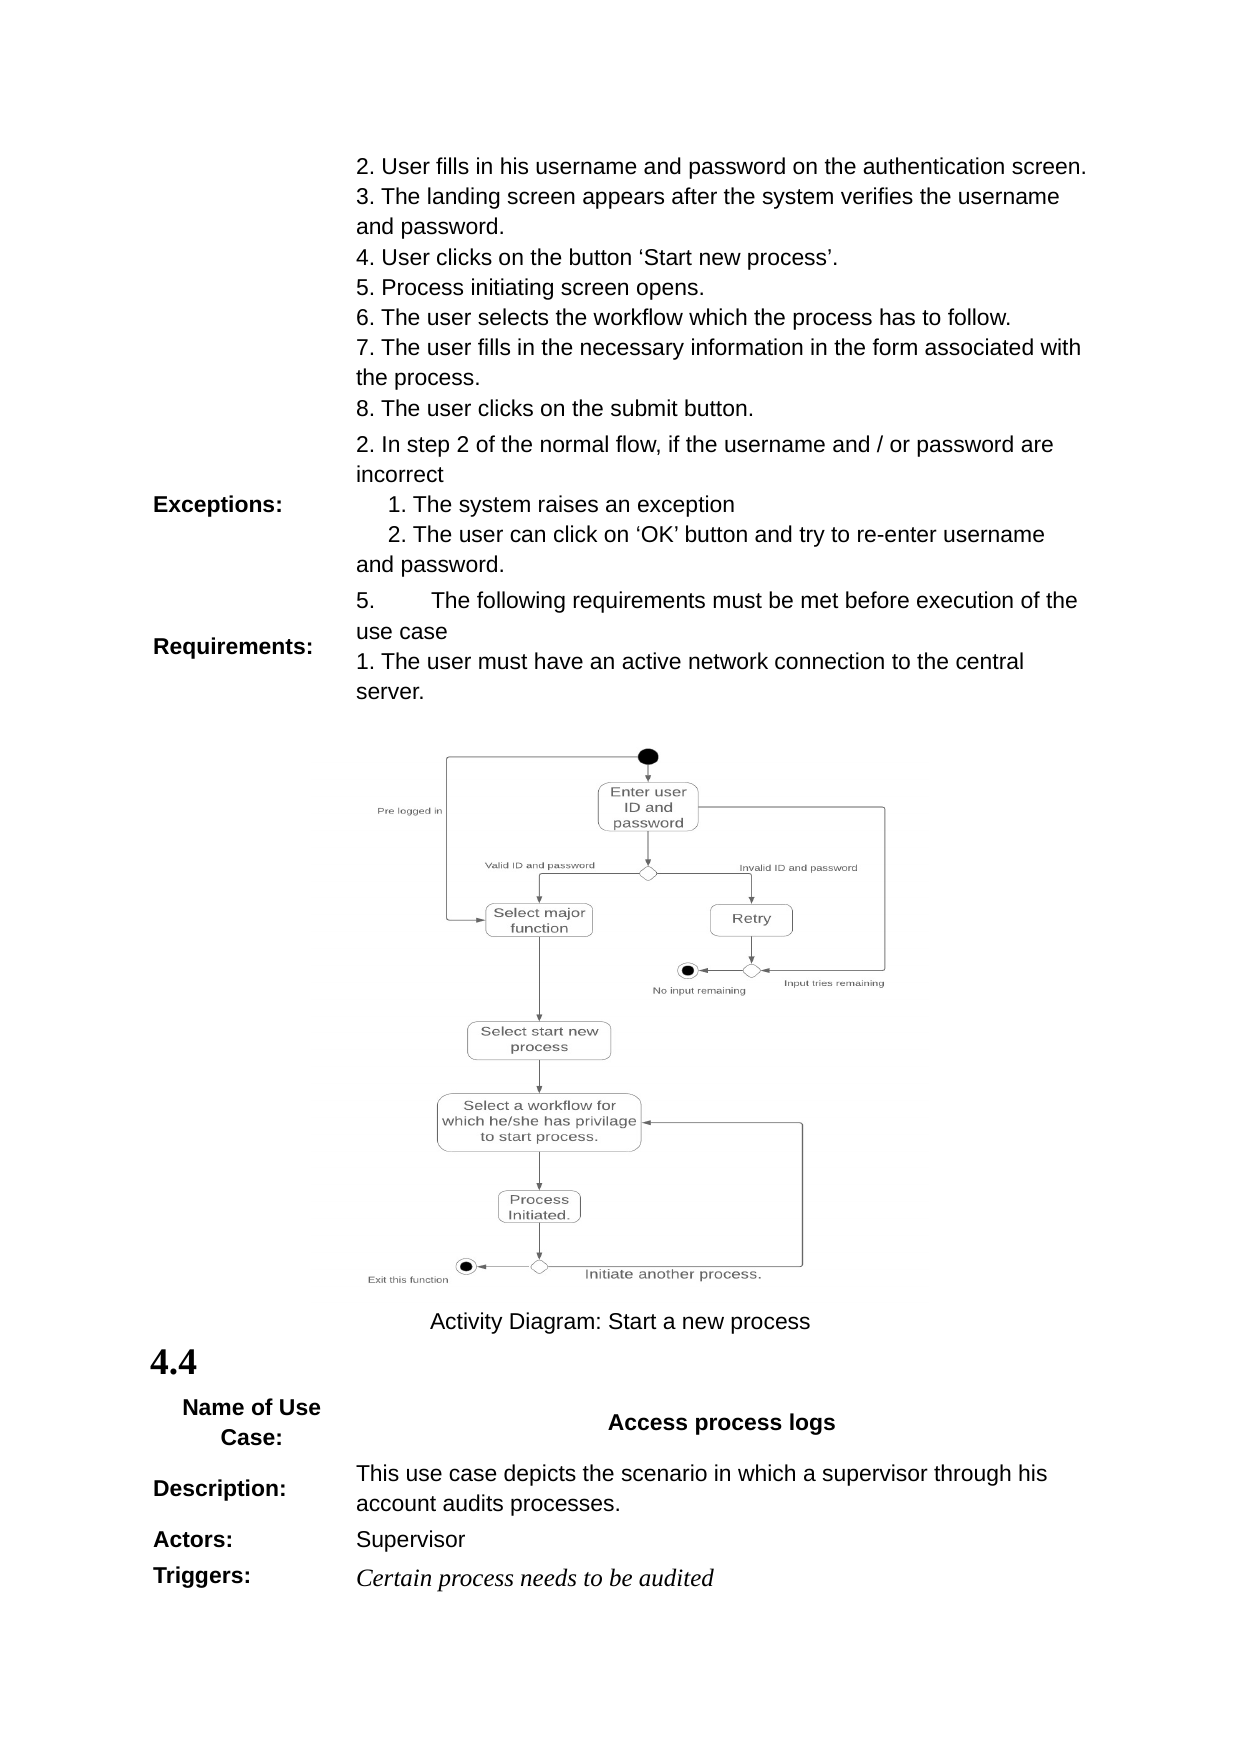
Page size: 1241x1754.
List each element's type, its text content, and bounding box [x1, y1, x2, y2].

text Activity Diagram: Start a new process [150, 1308, 1090, 1334]
table_cell Exceptions: [150, 428, 353, 584]
table_cell Actors: [150, 1523, 353, 1559]
table_cell Certain process needs to be audited [353, 1559, 1090, 1595]
table_cell 2. In step 2 of the normal flow, if the username and / or password are incorrect 1. The system raises an exception 2. The user can click on ‘OK’ button and try to re-enter username and password. [353, 428, 1090, 584]
text 4.4 [150, 1339, 1090, 1382]
table_cell Supervisor [353, 1523, 1090, 1559]
table_cell Description: [150, 1457, 353, 1523]
table_header Access process logs [353, 1391, 1090, 1457]
table_cell This use case depicts the scenario in which a supervisor through his account audits processes. [353, 1457, 1090, 1523]
table_cell [150, 150, 353, 428]
table_cell Requirements: [150, 585, 353, 711]
table_cell The following requirements must be met before execution of the use case 1. The user must have an active network connection to the central server. [353, 585, 1090, 711]
table_cell 2. User fills in his username and password on the authentication screen. 3. The landing screen appears after the system verifies the username and password. 4. User clicks on the button ‘Start new process’. 5. Process initiating screen opens. 6. The user selects the workflow which the process has to follow. 7. The user fills in the necessary information in the form associated with the process. 8. The user clicks on the submit button. [353, 150, 1090, 428]
table_cell Triggers: [150, 1559, 353, 1595]
table_header Name of Use Case: [150, 1391, 353, 1457]
